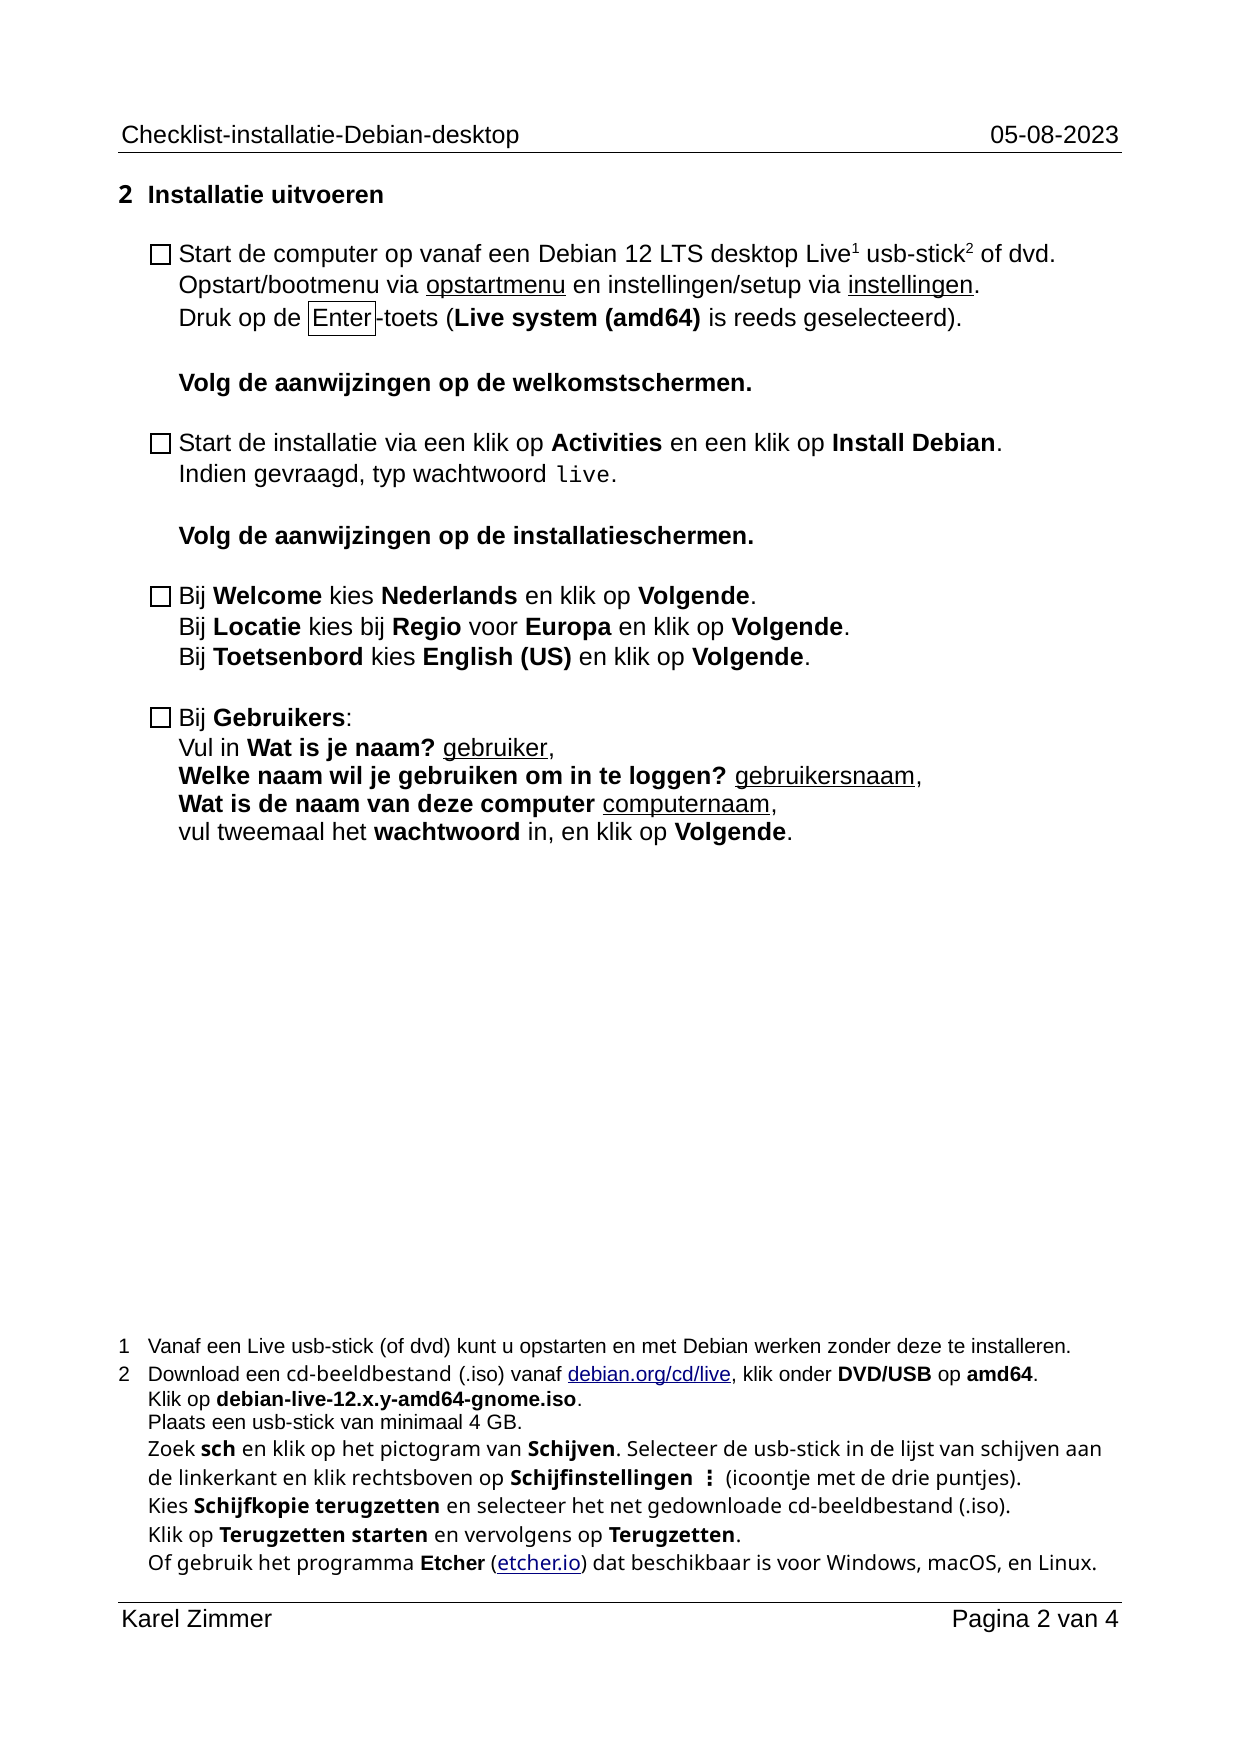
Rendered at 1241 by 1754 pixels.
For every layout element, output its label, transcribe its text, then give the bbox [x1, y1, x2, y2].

table_cell Bij Gebruikers: [177, 703, 1122, 733]
table_cell [142, 581, 177, 611]
table_cell [142, 428, 177, 458]
table_cell [118, 490, 142, 521]
table_cell [177, 398, 1122, 428]
table_cell [177, 672, 1122, 702]
table_cell [142, 672, 177, 702]
table_cell Vul in Wat is je naam? gebruiker, Welke naam wil je gebruiken om in te loggen? gebruikersnaam, Wat is de naam van deze computer computernaam, vul tweemaal het wachtwoord in, en klik op Volgende. [177, 733, 1122, 847]
table_cell Indien gevraagd, typ wachtwoord live. [177, 458, 1122, 490]
table_cell Bij Welcome kies Nederlands en klik op Volgende. [177, 581, 1122, 611]
table_cell [118, 269, 142, 300]
list Installatie uitvoeren [118, 177, 1122, 211]
table_cell [142, 521, 177, 551]
table_header [118, 239, 142, 269]
table_cell [142, 300, 177, 337]
table_cell Bij Toetsenbord kies English (US) en klik op Volgende. [177, 642, 1122, 672]
table_cell [142, 368, 177, 398]
table_cell [118, 368, 142, 398]
table_cell [118, 703, 142, 733]
table_cell [177, 490, 1122, 521]
table_cell Opstart/bootmenu via opstartmenu en instellingen/setup via instellingen. [177, 269, 1122, 300]
table_cell [118, 398, 142, 428]
table_cell [142, 551, 177, 581]
table_cell [142, 458, 177, 490]
table_cell [118, 733, 142, 847]
table_cell [142, 642, 177, 672]
table_cell [142, 703, 177, 733]
table_cell [142, 269, 177, 300]
table_cell [118, 521, 142, 551]
table_cell Volg de aanwijzingen op de welkomstschermen. [177, 368, 1122, 398]
table_cell Start de installatie via een klik op Activities en een klik op Install Debian. [177, 428, 1122, 458]
table_cell [118, 581, 142, 611]
table_cell Bij Locatie kies bij Regio voor Europa en klik op Volgende. [177, 611, 1122, 642]
table_cell [118, 300, 142, 337]
table_cell [142, 490, 177, 521]
table_cell [118, 428, 142, 458]
table_cell [177, 337, 1122, 367]
table_cell Volg de aanwijzingen op de installatieschermen. [177, 521, 1122, 551]
table_cell Druk op de Enter-toets (Live system (amd64) is reeds geselecteerd). [177, 300, 1122, 337]
table_cell [118, 672, 142, 702]
table_cell [142, 733, 177, 847]
table_cell [177, 551, 1122, 581]
table_cell [118, 458, 142, 490]
table_cell [118, 611, 142, 642]
table_cell [118, 337, 142, 367]
table_cell [118, 551, 142, 581]
table_cell [142, 611, 177, 642]
table_cell [142, 337, 177, 367]
table_header Start de computer op vanaf een Debian 12 LTS desktop Live usb-stick of dvd. [177, 239, 1122, 269]
table_cell [118, 642, 142, 672]
table_header [142, 239, 177, 269]
table_cell [142, 398, 177, 428]
